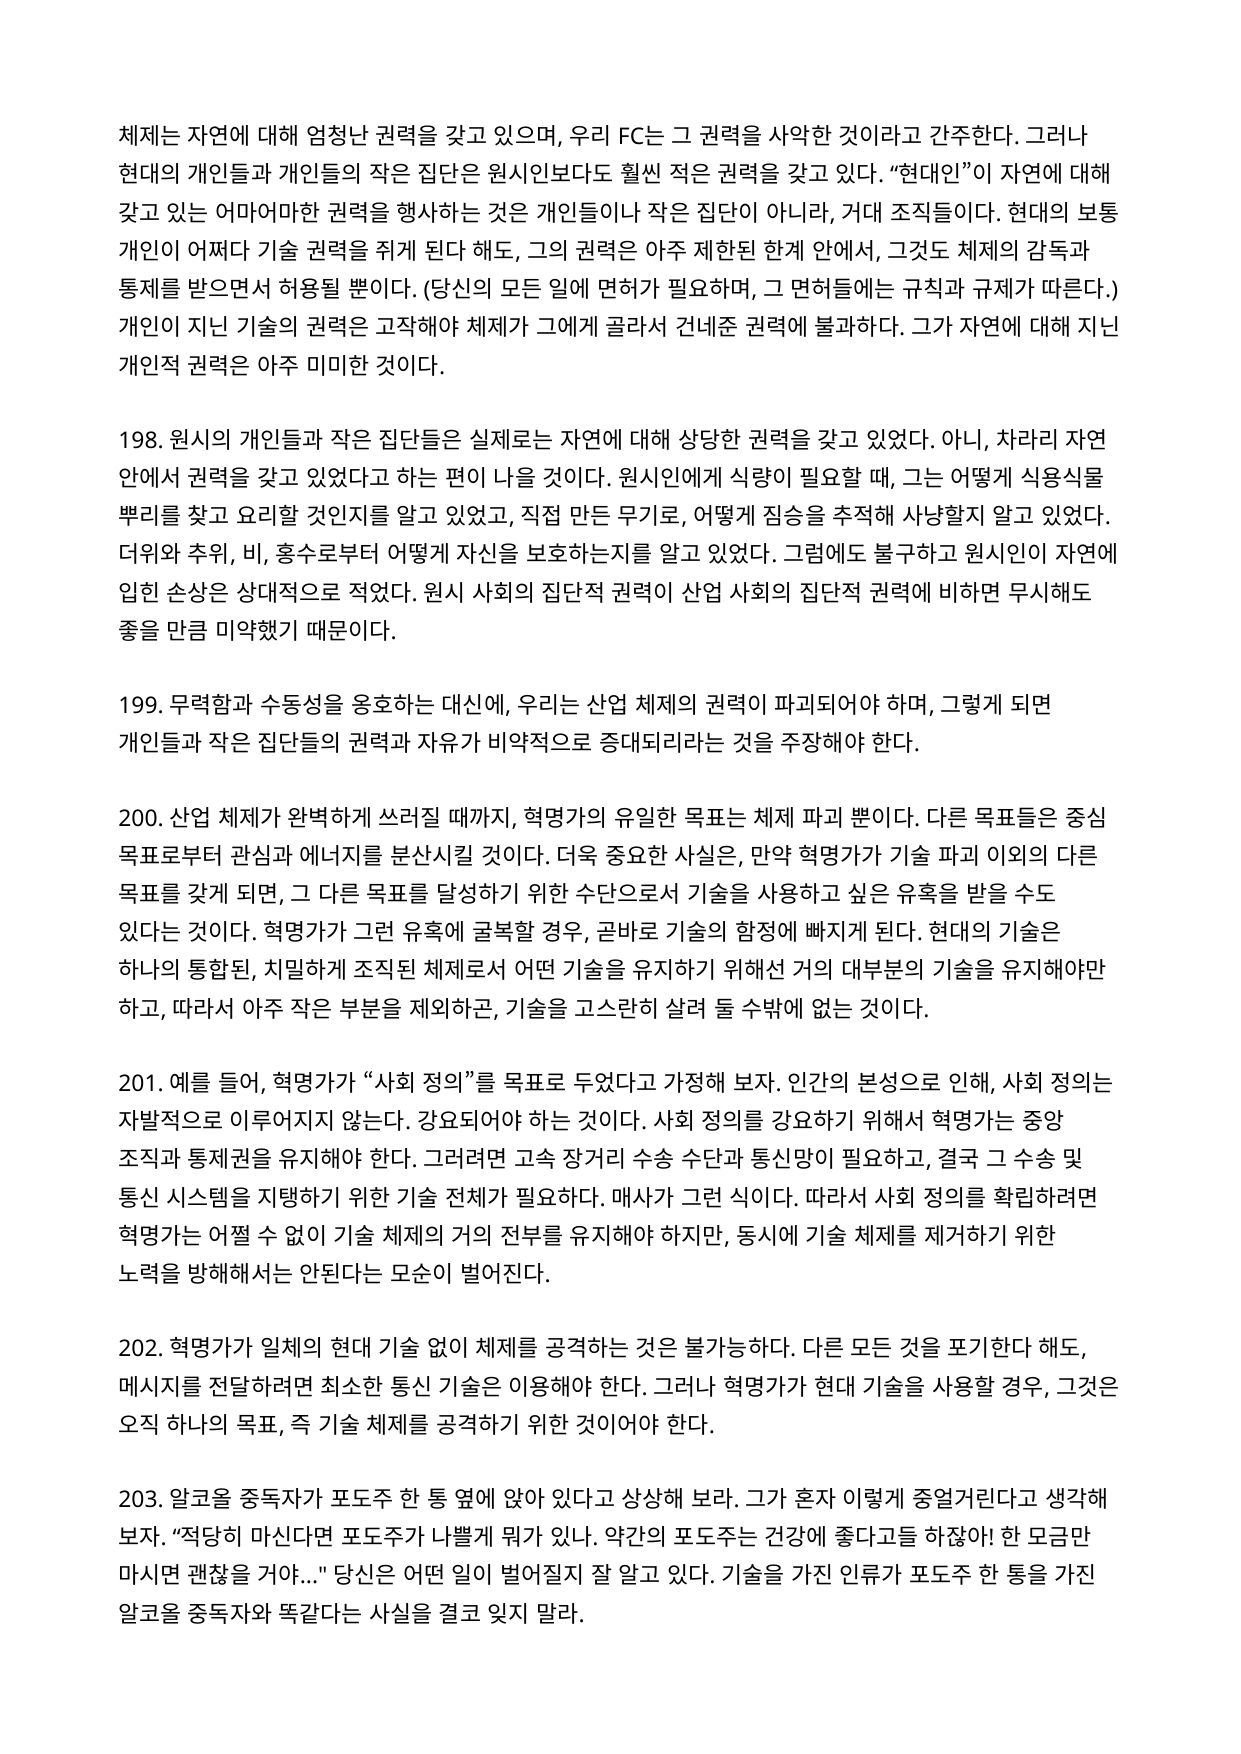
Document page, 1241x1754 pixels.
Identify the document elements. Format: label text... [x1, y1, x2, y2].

text 체제는 자연에 대해 엄청난 권력을 갖고 있으며, 우리 FC는 그 권력을 사악한 것이라고 간주한다. 그러나 현대의 개인들과 개인들의 작은 집단은 원시인보다도 훨씬 적은 권력을 갖고 있다. “현대인”이 자연에 대해 갖고 있는 어마어마한 권력을 행사하는 것은 개인들이나 작은 집단이 아니라, 거대 조직들이다. 현대의 보통 개인이 어쩌다 기술 권력을 쥐게 된다 해도, 그의 권력은 아주 제한된 한계 안에서, 그것도 체제의 감독과 통제를 받으면서 허용될 뿐이다. (당신의 모든 일에 면허가 필요하며, 그 면허들에는 규칙과 규제가 따른다.) 개인이 지닌 기술의 권력은 고작해야 체제가 그에게 골라서 건네준 권력에 불과하다. 그가 자연에 대해 지닌 개인적 권력은 아주 미미한 것이다. [118, 118, 1122, 417]
text 200. 산업 체제가 완벽하게 쓰러질 때까지, 혁명가의 유일한 목표는 체제 파괴 뿐이다. 다른 목표들은 중심 목표로부터 관심과 에너지를 분산시킬 것이다. 더욱 중요한 사실은, 만약 혁명가가 기술 파괴 이외의 다른 목표를 갖게 되면, 그 다른 목표를 달성하기 위한 수단으로서 기술을 사용하고 싶은 유혹을 받을 수도 있다는 것이다. 혁명가가 그런 유혹에 굴복할 경우, 곧바로 기술의 함정에 빠지게 된다. 현대의 기술은 하나의 통합된, 치밀하게 조직된 체제로서 어떤 기술을 유지하기 위해선 거의 대부분의 기술을 유지해야만 하고, 따라서 아주 작은 부분을 제외하곤, 기술을 고스란히 살려 둘 수밖에 없는 것이다. [118, 799, 1122, 1024]
text 198. 원시의 개인들과 작은 집단들은 실제로는 자연에 대해 상당한 권력을 갖고 있었다. 아니, 차라리 자연 안에서 권력을 갖고 있었다고 하는 편이 나을 것이다. 원시인에게 식량이 필요할 때, 그는 어떻게 식용식물 뿌리를 찾고 요리할 것인지를 알고 있었고, 직접 만든 무기로, 어떻게 짐승을 추적해 사냥할지 알고 있었다. 더위와 추위, 비, 홍수로부터 어떻게 자신을 보호하는지를 알고 있었다. 그럼에도 불구하고 원시인이 자연에 입힌 손상은 상대적으로 적었다. 원시 사회의 집단적 권력이 산업 사회의 집단적 권력에 비하면 무시해도 좋을 만큼 미약했기 때문이다. [118, 421, 1122, 646]
text 202. 혁명가가 일체의 현대 기술 없이 체제를 공격하는 것은 불가능하다. 다른 모든 것을 포기한다 해도, 메시지를 전달하려면 최소한 통신 기술은 이용해야 한다. 그러나 혁명가가 현대 기술을 사용할 경우, 그것은 오직 하나의 목표, 즉 기술 체제를 공격하기 위한 것이어야 한다. [118, 1330, 1122, 1440]
text 199. 무력함과 수동성을 옹호하는 대신에, 우리는 산업 체제의 권력이 파괴되어야 하며, 그렇게 되면 개인들과 작은 집단들의 권력과 자유가 비약적으로 증대되리라는 것을 주장해야 한다. [118, 687, 1122, 758]
text 203. 알코올 중독자가 포도주 한 통 옆에 앉아 있다고 상상해 보라. 그가 혼자 이렇게 중얼거린다고 생각해 보자. “적당히 마신다면 포도주가 나쁠게 뭐가 있나. 약간의 포도주는 건강에 좋다고들 하잖아! 한 모금만 마시면 괜찮을 거야..." 당신은 어떤 일이 벌어질지 잘 알고 있다. 기술을 가진 인류가 포도주 한 통을 가진 알코올 중독자와 똑같다는 사실을 결코 잊지 말라. [118, 1481, 1122, 1629]
text 201. 예를 들어, 혁명가가 “사회 정의”를 목표로 두었다고 가정해 보자. 인간의 본성으로 인해, 사회 정의는 자발적으로 이루어지지 않는다. 강요되어야 하는 것이다. 사회 정의를 강요하기 위해서 혁명가는 중앙 조직과 통제권을 유지해야 한다. 그러려면 고속 장거리 수송 수단과 통신망이 필요하고, 결국 그 수송 및 통신 시스템을 지탱하기 위한 기술 전체가 필요하다. 매사가 그런 식이다. 따라서 사회 정의를 확립하려면 혁명가는 어쩔 수 없이 기술 체제의 거의 전부를 유지해야 하지만, 동시에 기술 체제를 제거하기 위한 노력을 방해해서는 안된다는 모순이 벌어진다. [118, 1065, 1122, 1289]
